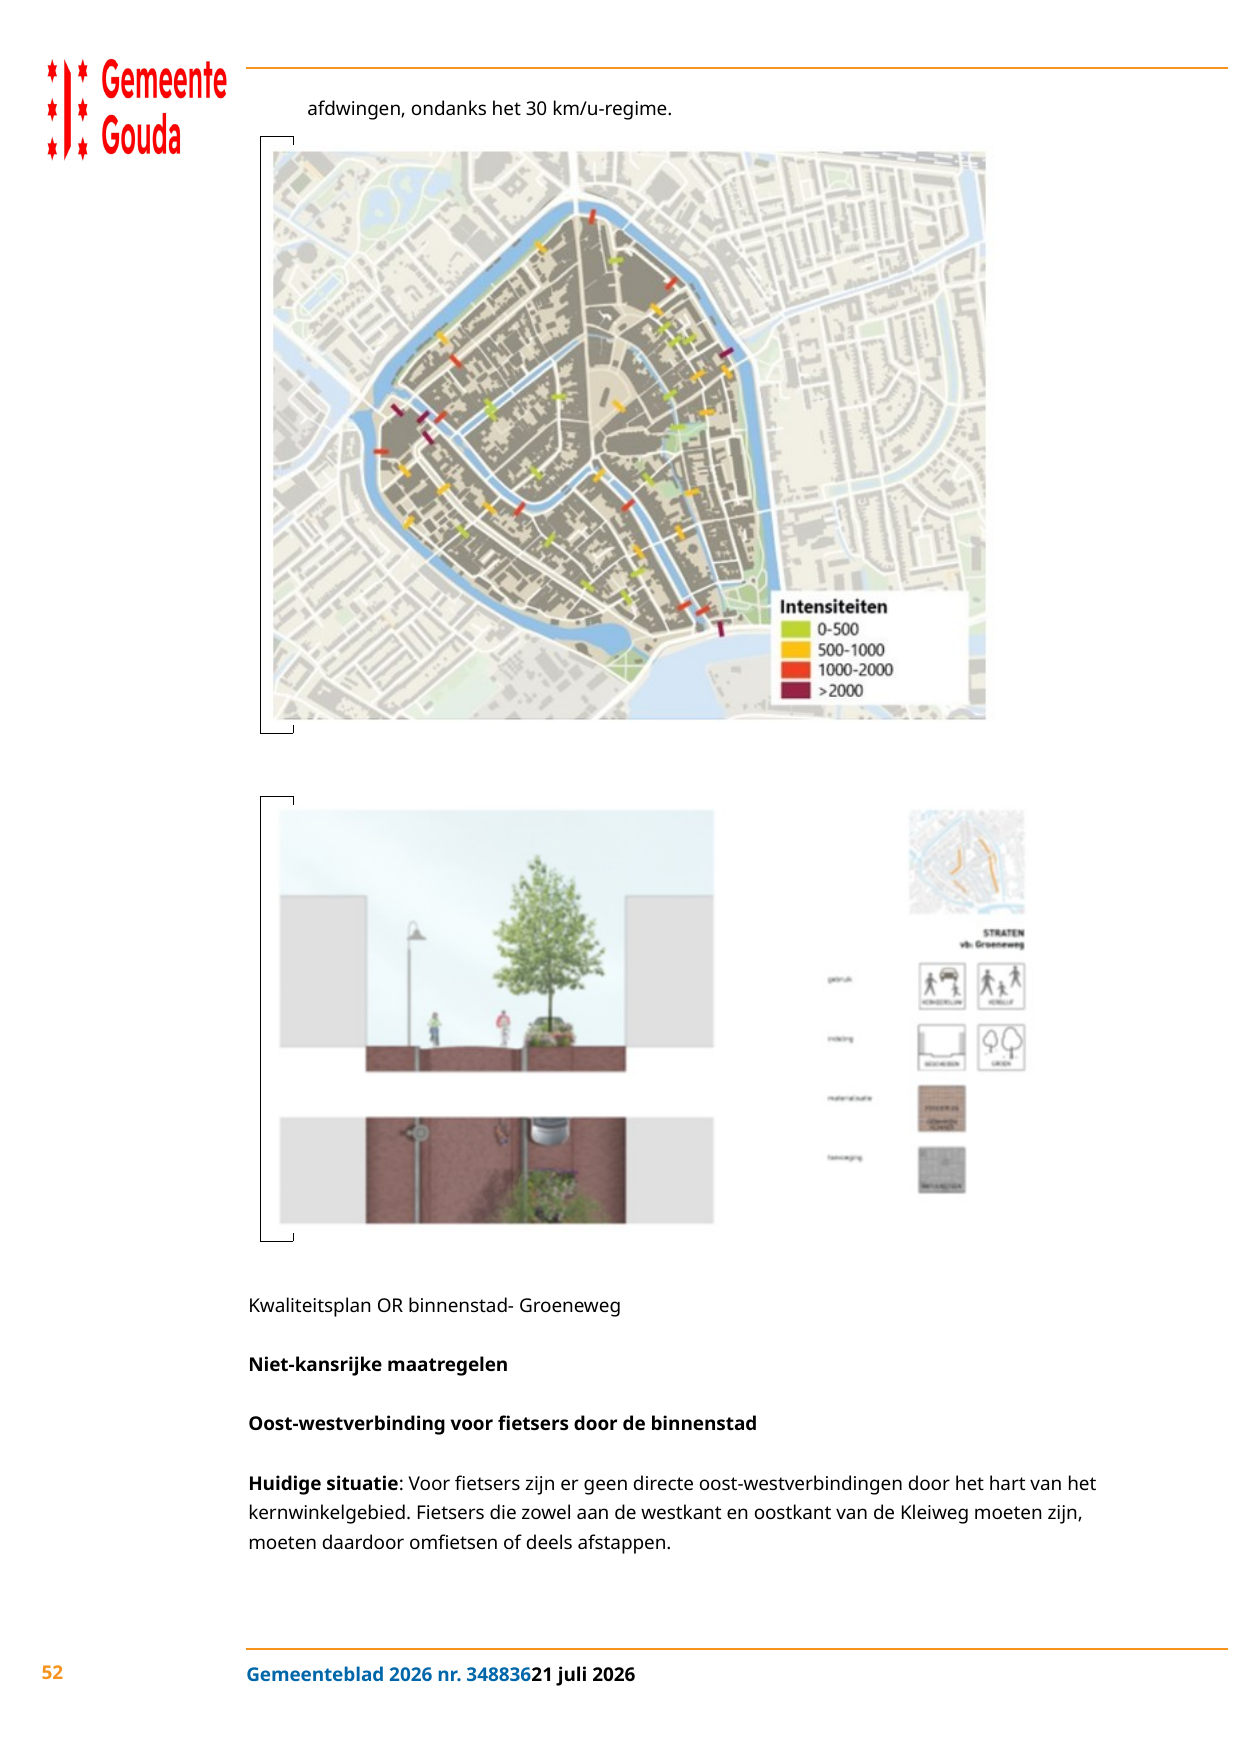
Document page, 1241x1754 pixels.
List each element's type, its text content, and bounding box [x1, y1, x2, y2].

text Niet-kansrijke maatregelen [248, 1351, 1152, 1377]
picture [268, 145, 1173, 725]
picture [41, 47, 231, 172]
text Huidige situatie: Voor fietsers zijn er geen directe oost-westverbindingen door het hart van het kernwinkelgebied. Fietsers die zowel aan de westkant en oostkant van de Kleiweg moeten zijn, moeten daardoor omfietsen of deels afstappen. [248, 1470, 1152, 1554]
list afdwingen, ondanks het 30 km/u-regime. [248, 95, 1152, 121]
text Oost-westverbinding voor fietsers door de binnenstad [248, 1411, 1152, 1436]
text Kwaliteitsplan OR binnenstad- Groeneweg [248, 1292, 1152, 1318]
picture [268, 805, 1173, 1233]
